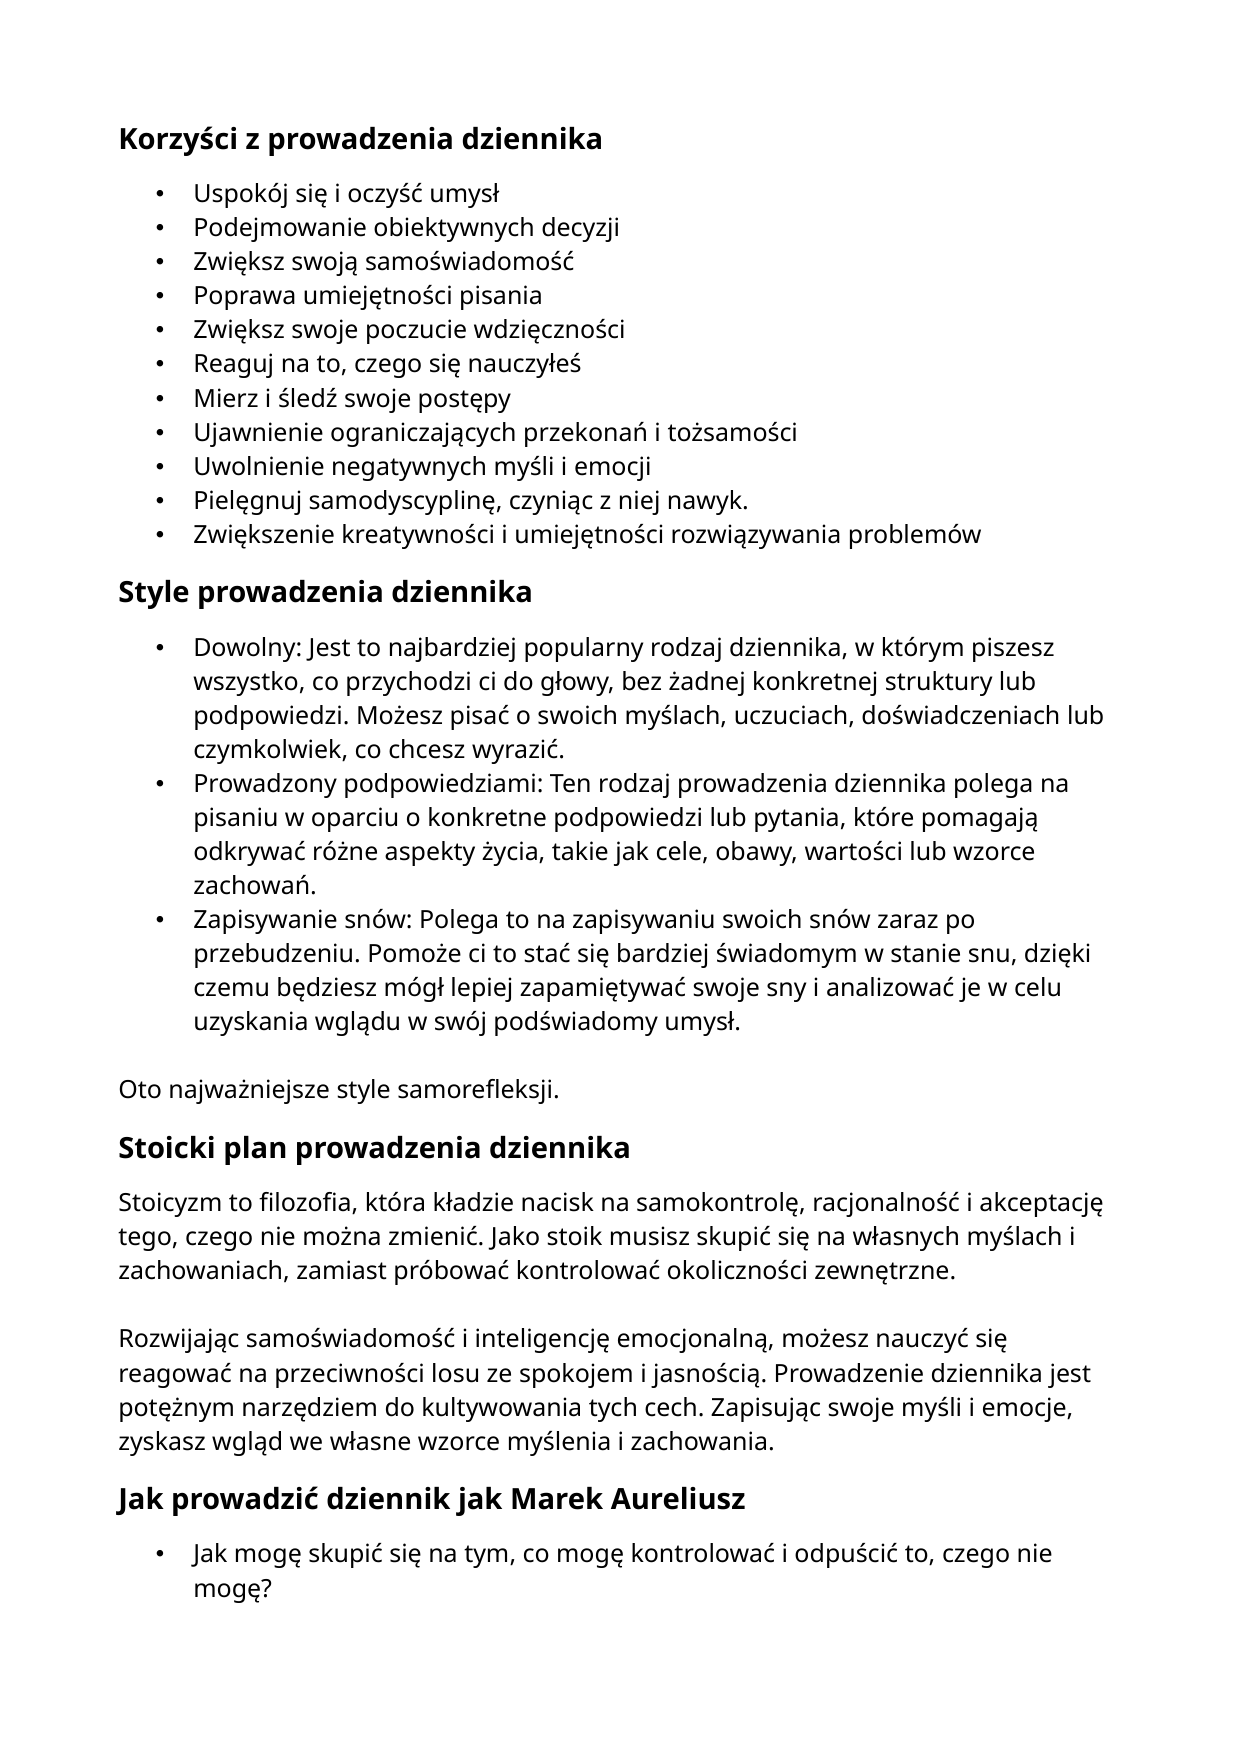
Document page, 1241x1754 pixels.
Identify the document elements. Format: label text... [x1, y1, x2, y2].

list Uwolnienie negatywnych myśli i emocji [156, 448, 1122, 482]
list Podejmowanie obiektywnych decyzji [156, 210, 1122, 244]
list Dowolny: Jest to najbardziej popularny rodzaj dziennika, w którym piszesz wszystko, co przychodzi ci do głowy, bez żadnej konkretnej struktury lub podpowiedzi. Możesz pisać o swoich myślach, uczuciach, doświadczeniach lub czymkolwiek, co chcesz wyrazić. [156, 629, 1122, 766]
subtitle Korzyści z prowadzenia dziennika [118, 118, 1122, 158]
list Prowadzony podpowiedziami: Ten rodzaj prowadzenia dziennika polega na pisaniu w oparciu o konkretne podpowiedzi lub pytania, które pomagają odkrywać różne aspekty życia, takie jak cele, obawy, wartości lub wzorce zachowań. [156, 766, 1122, 902]
list Pielęgnuj samodyscyplinę, czyniąc z niej nawyk. [156, 482, 1122, 516]
list Zwiększ swoje poczucie wdzięczności [156, 312, 1122, 346]
list Jak mogę skupić się na tym, co mogę kontrolować i odpuścić to, czego nie mogę? [156, 1536, 1122, 1604]
list Uspokój się i oczyść umysł [156, 176, 1122, 210]
subtitle Style prowadzenia dziennika [118, 572, 1122, 611]
list Zapisywanie snów: Polega to na zapisywaniu swoich snów zaraz po przebudzeniu. Pomoże ci to stać się bardziej świadomym w stanie snu, dzięki czemu będziesz mógł lepiej zapamiętywać swoje sny i analizować je w celu uzyskania wglądu w swój podświadomy umysł. [156, 902, 1122, 1038]
text Oto najważniejsze style samorefleksji. [118, 1072, 1122, 1106]
subtitle Jak prowadzić dziennik jak Marek Aureliusz [118, 1478, 1122, 1518]
text Rozwijając samoświadomość i inteligencję emocjonalną, możesz nauczyć się reagować na przeciwności losu ze spokojem i jasnością. Prowadzenie dziennika jest potężnym narzędziem do kultywowania tych cech. Zapisując swoje myśli i emocje, zyskasz wgląd we własne wzorce myślenia i zachowania. [118, 1321, 1122, 1457]
list Zwiększenie kreatywności i umiejętności rozwiązywania problemów [156, 516, 1122, 551]
subtitle Stoicki plan prowadzenia dziennika [118, 1127, 1122, 1167]
list Reaguj na to, czego się nauczyłeś [156, 346, 1122, 380]
text Stoicyzm to filozofia, która kładzie nacisk na samokontrolę, racjonalność i akceptację tego, czego nie można zmienić. Jako stoik musisz skupić się na własnych myślach i zachowaniach, zamiast próbować kontrolować okoliczności zewnętrzne. [118, 1185, 1122, 1287]
list Zwiększ swoją samoświadomość [156, 244, 1122, 278]
list Ujawnienie ograniczających przekonań i tożsamości [156, 414, 1122, 448]
list Poprawa umiejętności pisania [156, 278, 1122, 312]
list Mierz i śledź swoje postępy [156, 380, 1122, 414]
